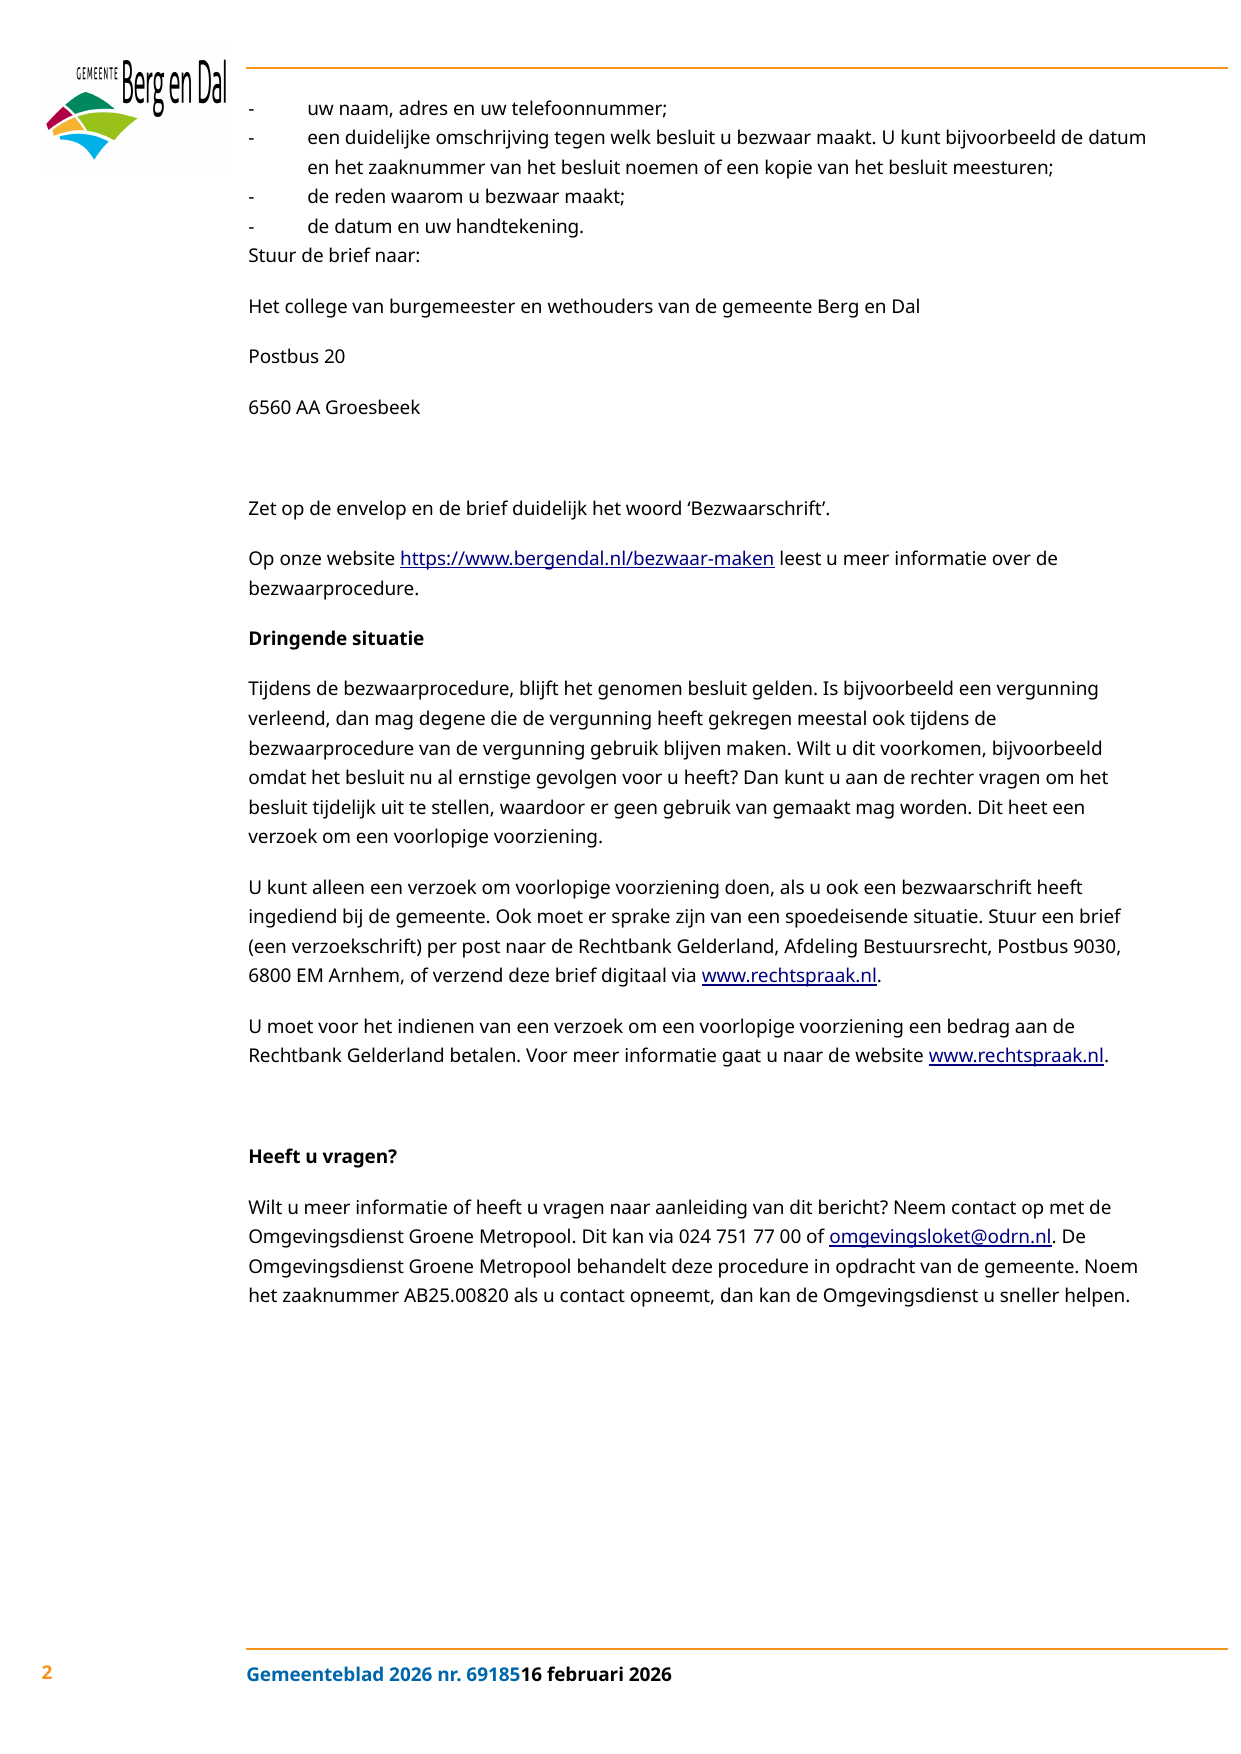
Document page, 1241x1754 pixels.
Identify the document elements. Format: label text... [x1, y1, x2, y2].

text Stuur de brief naar: [248, 243, 1152, 268]
text Postbus 20 [248, 343, 1152, 369]
text Tijdens de bezwaarprocedure, blijft het genomen besluit gelden. Is bijvoorbeeld een vergunning verleend, dan mag degene die de vergunning heeft gekregen meestal ook tijdens de bezwaarprocedure van de vergunning gebruik blijven maken. Wilt u dit voorkomen, bijvoorbeeld omdat het besluit nu al ernstige gevolgen voor u heeft? Dan kunt u aan de rechter vragen om het besluit tijdelijk uit te stellen, waardoor er geen gebruik van gemaakt mag worden. Dit heet een verzoek om een voorlopige voorziening. [248, 676, 1152, 849]
text Dringende situatie [248, 625, 1152, 651]
text Het college van burgemeester en wethouders van de gemeente Berg en Dal [248, 293, 1152, 319]
list de reden waarom u bezwaar maakt; [248, 183, 1152, 209]
text U kunt alleen een verzoek om voorlopige voorziening doen, als u ook een bezwaarschrift heeft ingediend bij de gemeente. Ook moet er sprake zijn van een spoedeisende situatie. Stuur een brief (een verzoekschrift) per post naar de Rechtbank Gelderland, Afdeling Bestuursrecht, Postbus 9030, 6800 EM Arnhem, of verzend deze brief digitaal via www.rechtspraak.nl. [248, 874, 1152, 988]
text Wilt u meer informatie of heeft u vragen naar aanleiding van dit bericht? Neem contact op met de Omgevingsdienst Groene Metropool. Dit kan via 024 751 77 00 of omgevingsloket@odrn.nl. De Omgevingsdienst Groene Metropool behandelt deze procedure in opdracht van de gemeente. Noem het zaaknummer AB25.00820 als u contact opneemt, dan kan de Omgevingsdienst u sneller helpen. [248, 1194, 1152, 1308]
list uw naam, adres en uw telefoonnummer; [248, 95, 1152, 121]
list een duidelijke omschrijving tegen welk besluit u bezwaar maakt. U kunt bijvoorbeeld de datum en het zaaknummer van het besluit noemen of een kopie van het besluit meesturen; [248, 124, 1152, 180]
picture [41, 47, 231, 172]
text 6560 AA Groesbeek [248, 394, 1152, 420]
text Op onze website https://www.bergendal.nl/bezwaar-maken leest u meer informatie over de bezwaarprocedure. [248, 545, 1152, 601]
text Zet op de envelop en de brief duidelijk het woord ‘Bezwaarschrift’. [248, 495, 1152, 521]
list de datum en uw handtekening. [248, 213, 1152, 239]
text Heeft u vragen? [248, 1143, 1152, 1169]
text U moet voor het indienen van een verzoek om een voorlopige voorziening een bedrag aan de Rechtbank Gelderland betalen. Voor meer informatie gaat u naar de website www.rechtspraak.nl. [248, 1013, 1152, 1068]
